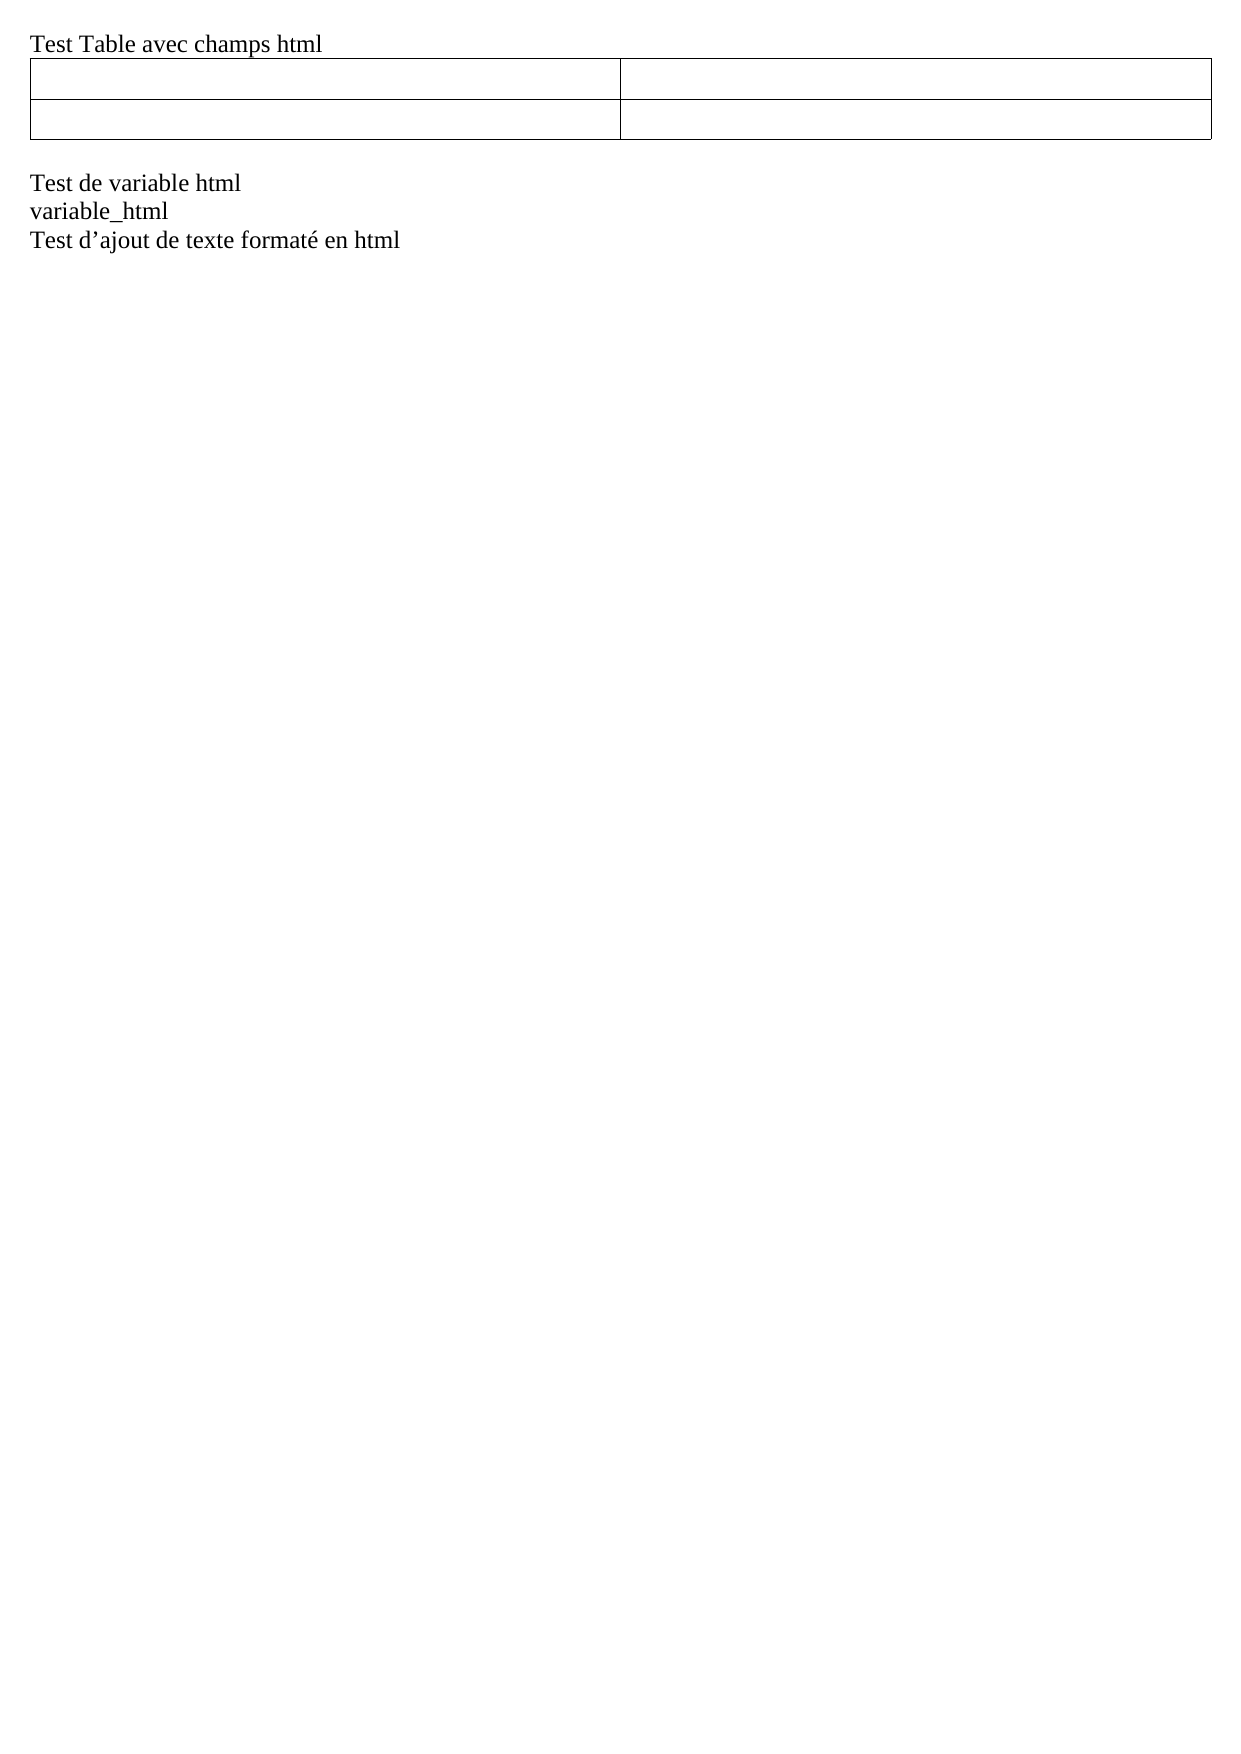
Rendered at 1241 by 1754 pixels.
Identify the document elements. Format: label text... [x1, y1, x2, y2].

table_cell [31, 100, 620, 139]
table_cell [621, 100, 1211, 139]
text Test d’ajout de texte formaté en html [29, 225, 1211, 254]
text variable_html [29, 196, 1211, 225]
text Test Table avec champs html [29, 29, 1211, 58]
text Test de variable html [29, 168, 1211, 196]
table_header [621, 59, 1211, 99]
table_header [31, 59, 620, 99]
